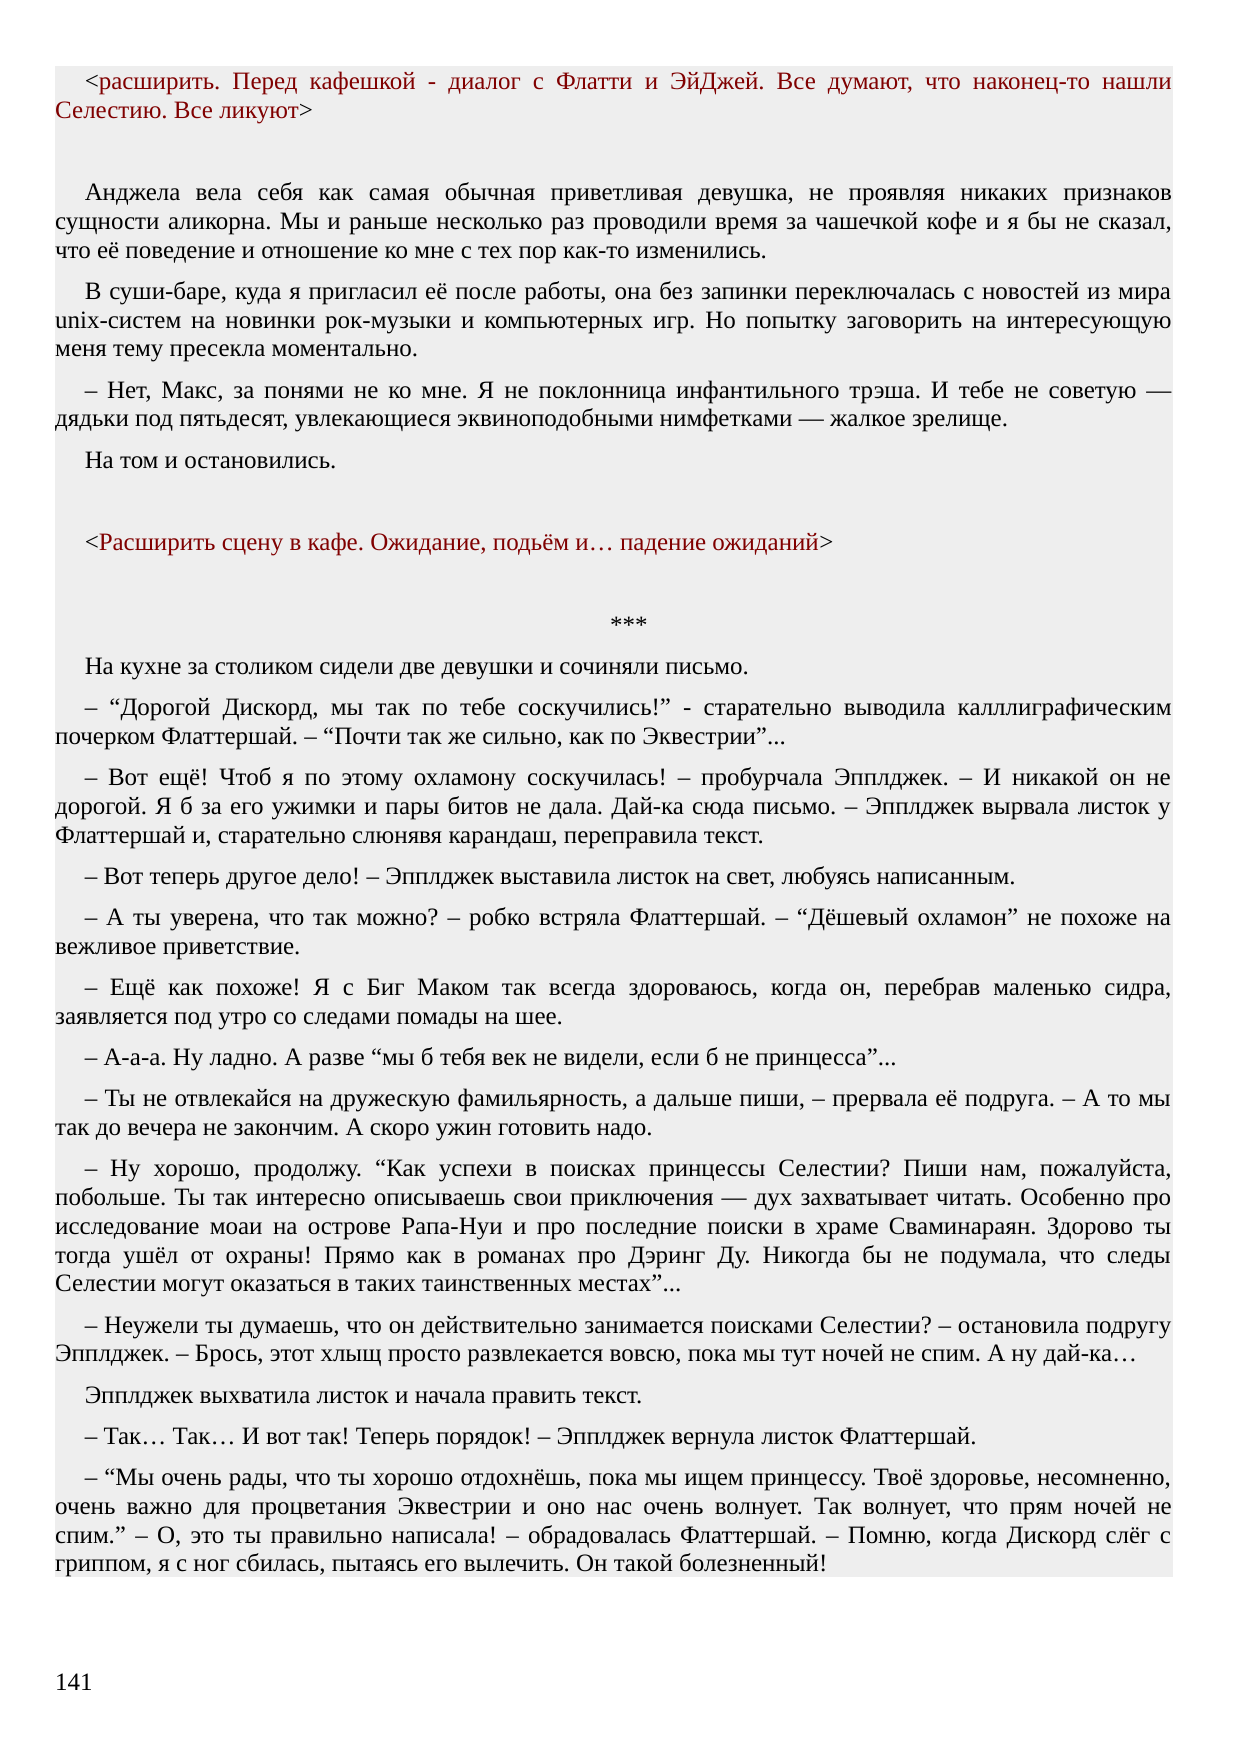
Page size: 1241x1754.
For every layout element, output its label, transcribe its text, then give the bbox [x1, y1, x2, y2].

text – “Мы очень рады, что ты хорошо отдохнёшь, пока мы ищем принцессу. Твоё здоровье, несомненно, очень важно для процветания Эквестрии и оно нас очень волнует. Так волнует, что прям ночей не спим.” – О, это ты правильно написала! – обрадовалась Флаттершай. – Помню, когда Дискорд слёг с гриппом, я с ног сбилась, пытаясь его вылечить. Он такой болезненный! [55, 1462, 1173, 1577]
text – Ещё как похоже! Я с Биг Маком так всегда здороваюсь, когда он, перебрав маленько сидра, заявляется под утро со следами помады на шее. [55, 972, 1173, 1030]
text – Вот теперь другое дело! – Эпплджек выставила листок на свет, любуясь написанным. [55, 861, 1173, 890]
text Анджела вела себя как самая обычная приветливая девушка, не проявляя никаких признаков сущности аликорна. Мы и раньше несколько раз проводили время за чашечкой кофе и я бы не сказал, что её поведение и отношение ко мне с тех пор как-то изменились. [55, 177, 1173, 263]
text – Неужели ты думаешь, что он действительно занимается поисками Селестии? – остановила подругу Эпплджек. – Брось, этот хлыщ просто развлекается вовсю, пока мы тут ночей не спим. А ну дай-ка… [55, 1310, 1173, 1367]
text – Нет, Макс, за понями не ко мне. Я не поклонница инфантильного трэша. И тебе не советую — дядьки под пятьдесят, увлекающиеся эквиноподобными нимфетками — жалкое зрелище. [55, 375, 1173, 432]
text На кухне за столиком сидели две девушки и сочиняли письмо. [55, 651, 1173, 680]
text – Ты не отвлекайся на дружескую фамильярность, а дальше пиши, – прервала её подруга. – А то мы так до вечера не закончим. А скоро ужин готовить надо. [55, 1083, 1173, 1141]
text В суши-баре, куда я пригласил её после работы, она без запинки переключалась с новостей из мира unix-систем на новинки рок-музыки и компьютерных игр. Но попытку заговорить на интересующую меня тему пресекла моментально. [55, 276, 1173, 362]
text <Расширить сцену в кафе. Ожидание, подьём и… падение ожиданий> [55, 527, 1173, 556]
text – А ты уверена, что так можно? – робко встряла Флаттершай. – “Дёшевый охламон” не похоже на вежливое приветствие. [55, 902, 1173, 960]
text *** [55, 610, 1173, 638]
text На том и остановились. [55, 445, 1173, 473]
text – “Дорогой Дискорд, мы так по тебе соскучились!” - старательно выводила калллиграфическим почерком Флаттершай. – “Почти так же сильно, как по Эквестрии”... [55, 692, 1173, 750]
text Эпплджек выхватила листок и начала править текст. [55, 1380, 1173, 1408]
text <расширить. Перед кафешкой - диалог с Флатти и ЭйДжей. Все думают, что наконец-то нашли Селестию. Все ликуют> [55, 66, 1173, 123]
text – Так… Так… И вот так! Теперь порядок! – Эпплджек вернула листок Флаттершай. [55, 1421, 1173, 1450]
text – Ну хорошо, продолжу. “Как успехи в поисках принцессы Селестии? Пиши нам, пожалуйста, побольше. Ты так интересно описываешь свои приключения — дух захватывает читать. Особенно про исследование моаи на острове Рапа-Нуи и про последние поиски в храме Сваминараян. Здорово ты тогда ушёл от охраны! Прямо как в романах про Дэринг Ду. Никогда бы не подумала, что следы Селестии могут оказаться в таких таинственных местах”... [55, 1153, 1173, 1297]
text – Вот ещё! Чтоб я по этому охламону соскучилась! – пробурчала Эпплджек. – И никакой он не дорогой. Я б за его ужимки и пары битов не дала. Дай-ка сюда письмо. – Эпплджек вырвала листок у Флаттершай и, старательно слюнявя карандаш, переправила текст. [55, 762, 1173, 848]
text – А-а-а. Ну ладно. А разве “мы б тебя век не видели, если б не принцесса”... [55, 1042, 1173, 1071]
